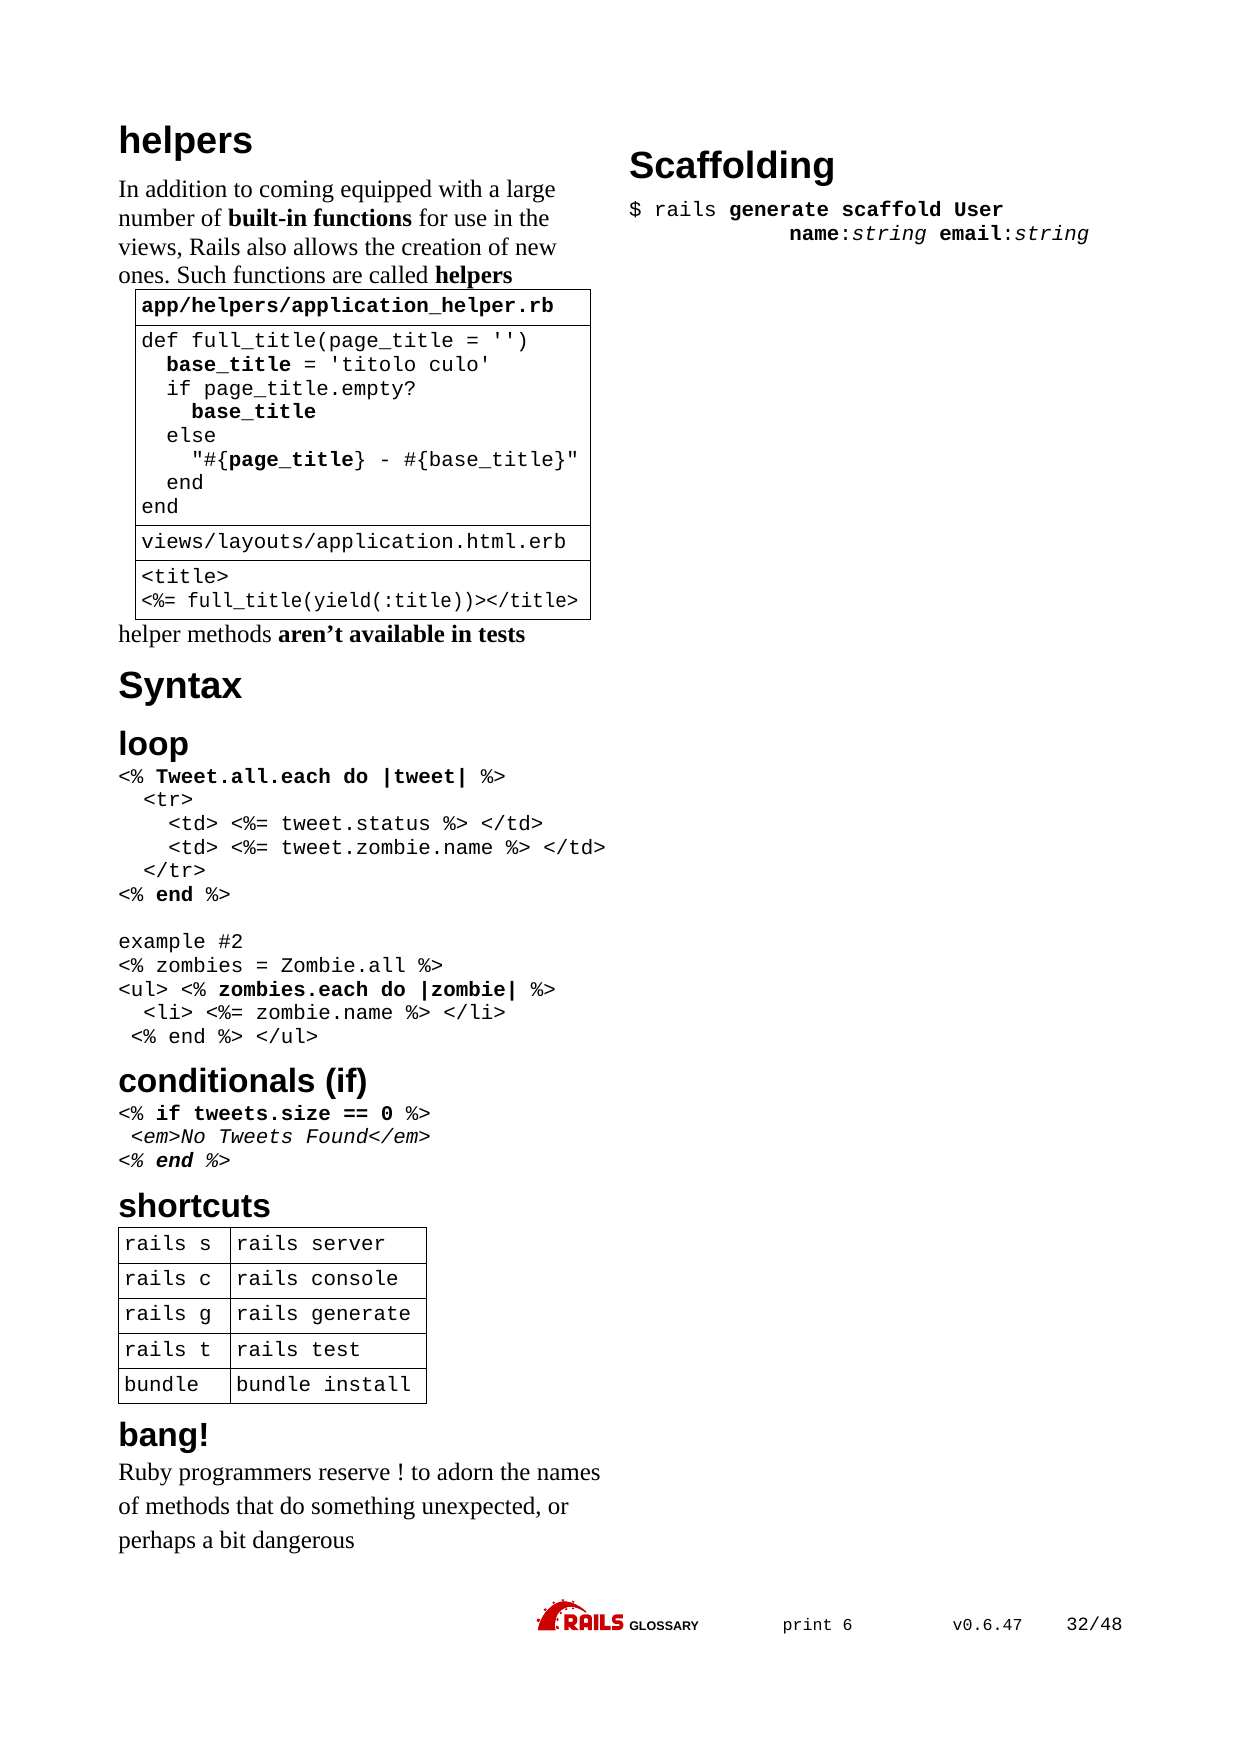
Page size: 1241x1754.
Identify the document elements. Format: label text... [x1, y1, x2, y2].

subtitle loop [118, 724, 611, 763]
table_cell rails test [231, 1334, 426, 1368]
table_cell rails g [119, 1299, 230, 1333]
table_header app/helpers/application_helper.rb [136, 290, 590, 324]
text <ul> <% zombies.each do |zombie| %> [118, 979, 611, 1002]
text Ruby programmers reserve ! to adorn the names of methods that do something unexpected, or perhaps a bit dangerous [118, 1457, 611, 1554]
text example #2 [118, 931, 611, 955]
subtitle conditionals (if) [118, 1061, 611, 1100]
text <% end %> </ul> [118, 1026, 611, 1049]
subtitle Scaffolding [629, 143, 1122, 187]
subtitle helpers [118, 118, 611, 162]
table_header rails s [119, 1228, 230, 1262]
text <td> <%= tweet.zombie.name %> </td> [118, 837, 611, 860]
text <% if tweets.size == 0 %> [118, 1103, 611, 1127]
subtitle bang! [118, 1415, 611, 1454]
text </tr> [118, 860, 611, 884]
table_cell rails console [231, 1264, 426, 1298]
text <% end %> [118, 1150, 611, 1174]
table_cell def full_title(page_title = '') base_title = 'titolo culo' if page_title.empty? base_title else "#{page_title} - #{base_title}" end end [136, 326, 590, 525]
text <em>No Tweets Found</em> [118, 1127, 611, 1150]
text In addition to coming equipped with a large number of built-in functions for use in the views, Rails also allows the creation of new ones. Such functions are called helpers [118, 174, 611, 289]
text <li> <%= zombie.name %> </li> [118, 1002, 611, 1026]
text <% zombies = Zombie.all %> [118, 955, 611, 979]
subtitle Syntax [118, 663, 611, 707]
table_cell <title> <%= full_title(yield(:title))></title> [136, 561, 590, 619]
text <tr> [118, 789, 611, 813]
text name:string email:string [629, 223, 1122, 247]
text <% end %> [118, 884, 611, 908]
table_cell rails t [119, 1334, 230, 1368]
table_cell views/layouts/application.html.erb [136, 526, 590, 560]
text $ rails generate scaffold User [629, 199, 1122, 223]
table_cell rails generate [231, 1299, 426, 1333]
table_cell bundle install [231, 1369, 426, 1403]
subtitle shortcuts [118, 1186, 611, 1224]
table_cell bundle [119, 1369, 230, 1403]
text <td> <%= tweet.status %> </td> [118, 813, 611, 837]
text <% Tweet.all.each do |tweet| %> [118, 766, 611, 789]
table_header rails server [231, 1228, 426, 1262]
table_cell rails c [119, 1264, 230, 1298]
text helper methods aren’t available in tests [118, 619, 611, 648]
